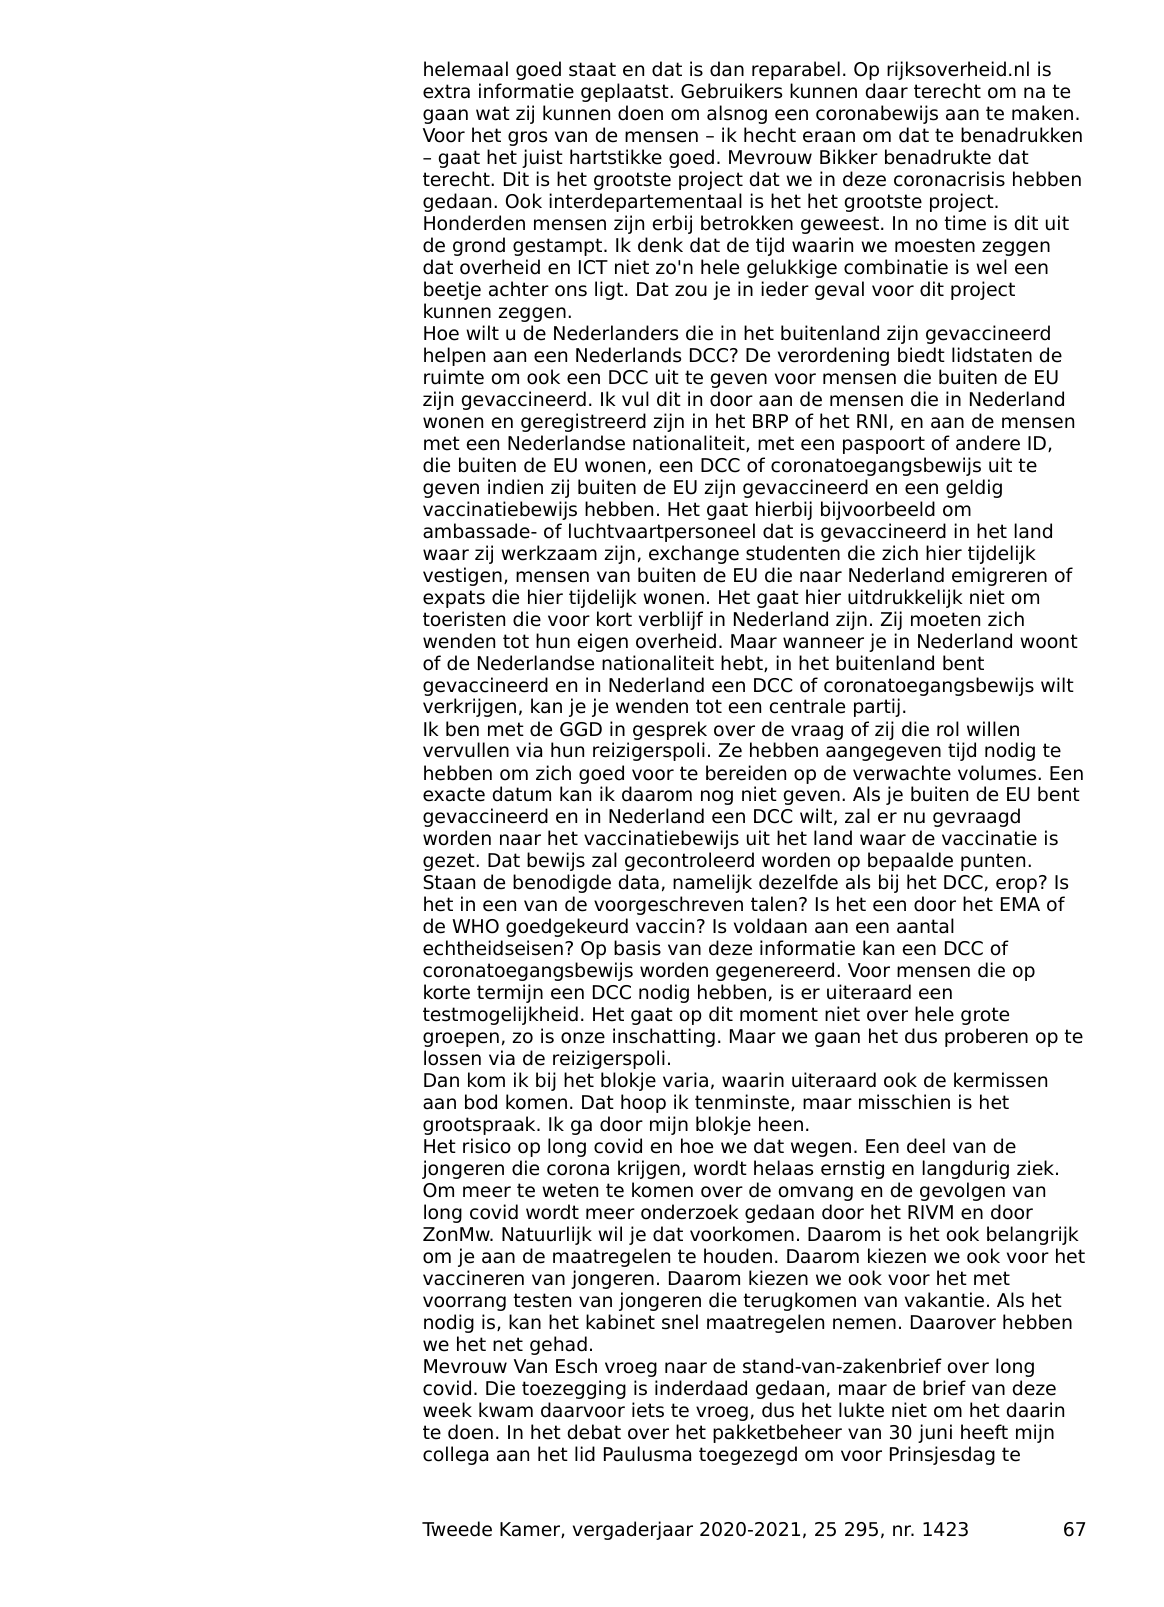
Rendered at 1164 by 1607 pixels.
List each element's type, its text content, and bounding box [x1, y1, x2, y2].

text Mevrouw Van Esch vroeg naar de stand-van-zakenbrief over long covid. Die toezegging is inderdaad gedaan, maar de brief van deze week kwam daarvoor iets te vroeg, dus het lukte niet om het daarin te doen. In het debat over het pakketbeheer van 30 juni heeft mijn collega aan het lid Paulusma toegezegd om voor Prinsjesdag te [422, 1356, 1087, 1466]
text helemaal goed staat en dat is dan reparabel. Op rijksoverheid.nl is extra informatie geplaatst. Gebruikers kunnen daar terecht om na te gaan wat zij kunnen doen om alsnog een coronabewijs aan te maken. Voor het gros van de mensen – ik hecht eraan om dat te benadrukken – gaat het juist hartstikke goed. Mevrouw Bikker benadrukte dat terecht. Dit is het grootste project dat we in deze coronacrisis hebben gedaan. Ook interdepartementaal is het het grootste project. Honderden mensen zijn erbij betrokken geweest. In no time is dit uit de grond gestampt. Ik denk dat de tijd waarin we moesten zeggen dat overheid en ICT niet zo'n hele gelukkige combinatie is wel een beetje achter ons ligt. Dat zou je in ieder geval voor dit project kunnen zeggen. [422, 59, 1087, 323]
text Hoe wilt u de Nederlanders die in het buitenland zijn gevaccineerd helpen aan een Nederlands DCC? De verordening biedt lidstaten de ruimte om ook een DCC uit te geven voor mensen die buiten de EU zijn gevaccineerd. Ik vul dit in door aan de mensen die in Nederland wonen en geregistreerd zijn in het BRP of het RNI, en aan de mensen met een Nederlandse nationaliteit, met een paspoort of andere ID, die buiten de EU wonen, een DCC of coronatoegangsbewijs uit te geven indien zij buiten de EU zijn gevaccineerd en een geldig vaccinatiebewijs hebben. Het gaat hierbij bijvoorbeeld om ambassade- of luchtvaartpersoneel dat is gevaccineerd in het land waar zij werkzaam zijn, exchange studenten die zich hier tijdelijk vestigen, mensen van buiten de EU die naar Nederland emigreren of expats die hier tijdelijk wonen. Het gaat hier uitdrukkelijk niet om toeristen die voor kort verblijf in Nederland zijn. Zij moeten zich wenden tot hun eigen overheid. Maar wanneer je in Nederland woont of de Nederlandse nationaliteit hebt, in het buitenland bent gevaccineerd en in Nederland een DCC of coronatoegangsbewijs wilt verkrijgen, kan je je wenden tot een centrale partij. [422, 323, 1087, 718]
text Ik ben met de GGD in gesprek over de vraag of zij die rol willen vervullen via hun reizigerspoli. Ze hebben aangegeven tijd nodig te hebben om zich goed voor te bereiden op de verwachte volumes. Een exacte datum kan ik daarom nog niet geven. Als je buiten de EU bent gevaccineerd en in Nederland een DCC wilt, zal er nu gevraagd worden naar het vaccinatiebewijs uit het land waar de vaccinatie is gezet. Dat bewijs zal gecontroleerd worden op bepaalde punten. Staan de benodigde data, namelijk dezelfde als bij het DCC, erop? Is het in een van de voorgeschreven talen? Is het een door het EMA of de WHO goedgekeurd vaccin? Is voldaan aan een aantal echtheidseisen? Op basis van deze informatie kan een DCC of coronatoegangsbewijs worden gegenereerd. Voor mensen die op korte termijn een DCC nodig hebben, is er uiteraard een testmogelijkheid. Het gaat op dit moment niet over hele grote groepen, zo is onze inschatting. Maar we gaan het dus proberen op te lossen via de reizigerspoli. [422, 718, 1087, 1070]
text Het risico op long covid en hoe we dat wegen. Een deel van de jongeren die corona krijgen, wordt helaas ernstig en langdurig ziek. Om meer te weten te komen over de omvang en de gevolgen van long covid wordt meer onderzoek gedaan door het RIVM en door ZonMw. Natuurlijk wil je dat voorkomen. Daarom is het ook belangrijk om je aan de maatregelen te houden. Daarom kiezen we ook voor het vaccineren van jongeren. Daarom kiezen we ook voor het met voorrang testen van jongeren die terugkomen van vakantie. Als het nodig is, kan het kabinet snel maatregelen nemen. Daarover hebben we het net gehad. [422, 1136, 1087, 1356]
text Dan kom ik bij het blokje varia, waarin uiteraard ook de kermissen aan bod komen. Dat hoop ik tenminste, maar misschien is het grootspraak. Ik ga door mijn blokje heen. [422, 1070, 1087, 1136]
